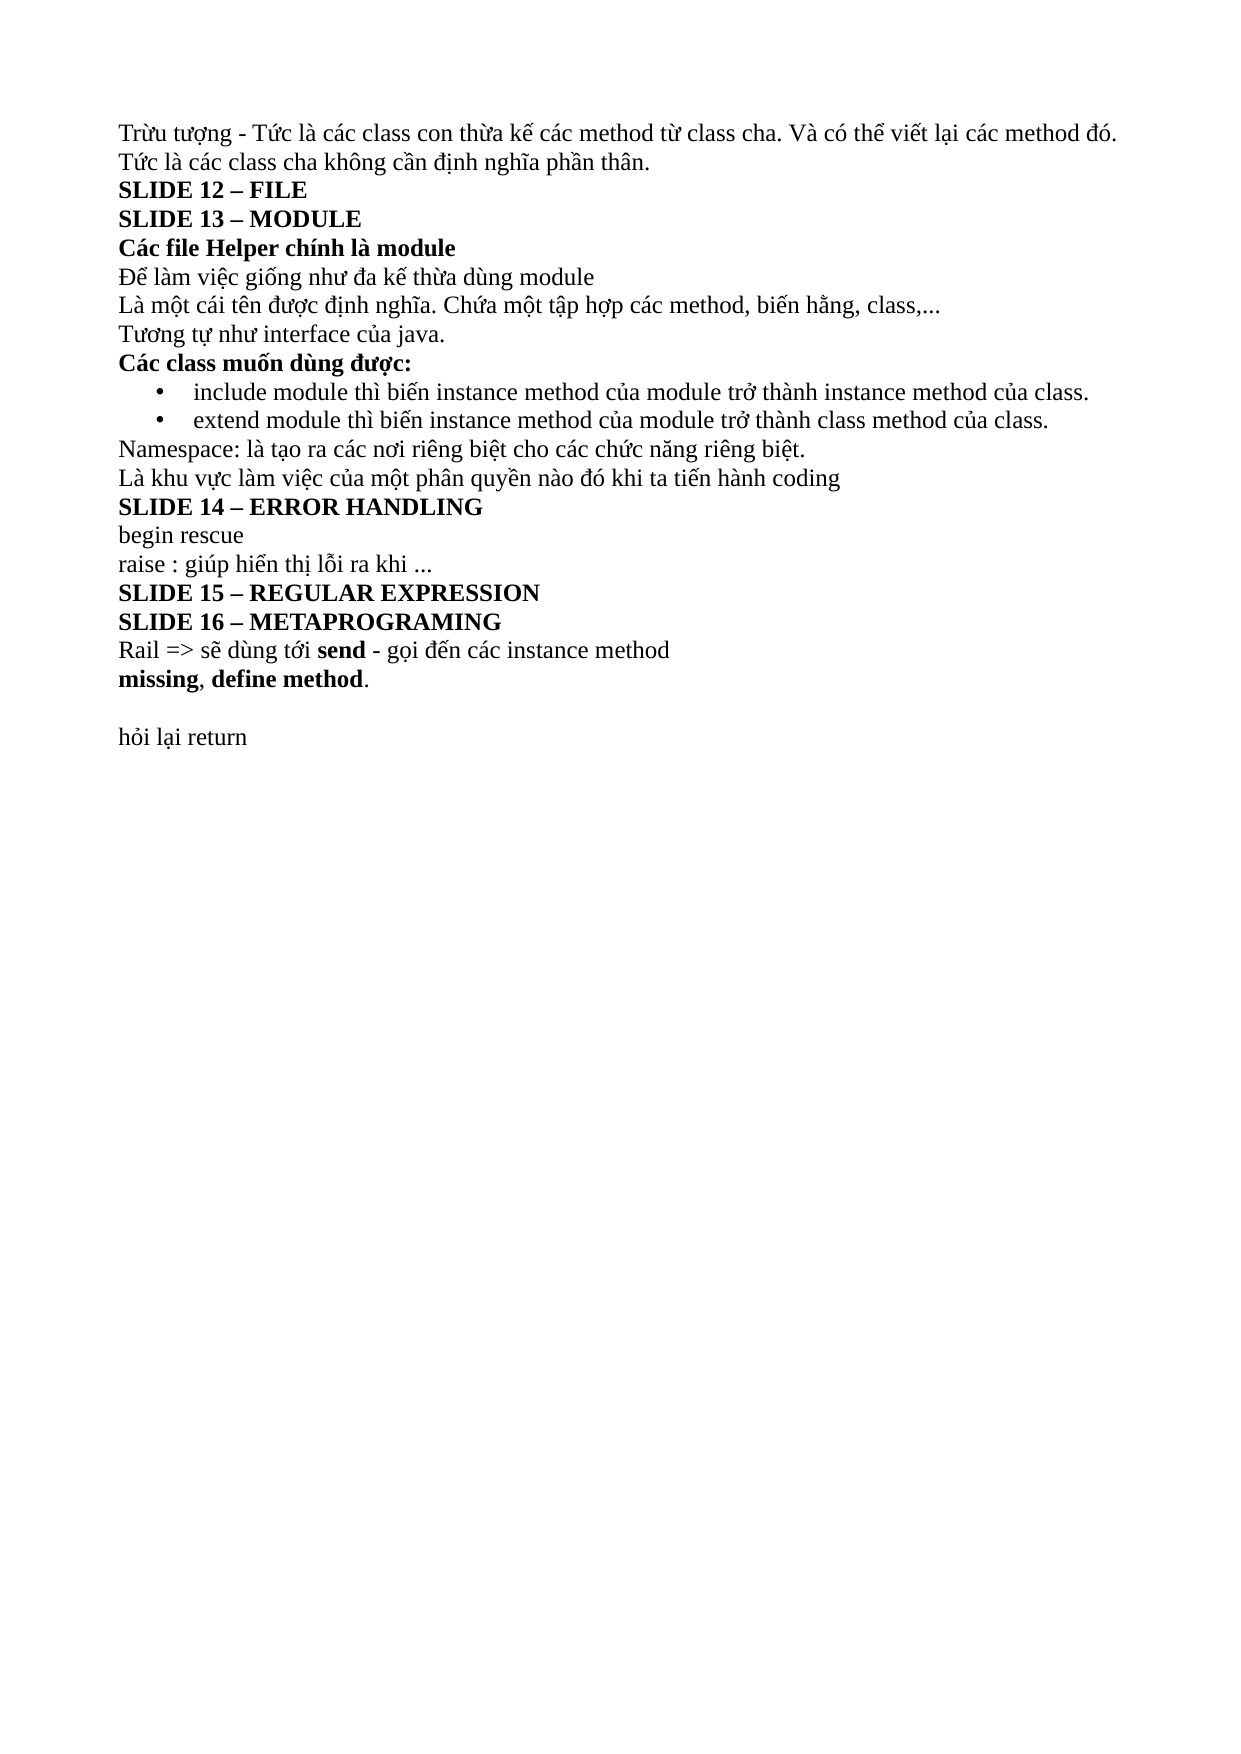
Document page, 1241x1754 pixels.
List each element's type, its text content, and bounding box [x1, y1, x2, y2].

text Namespace: là tạo ra các nơi riêng biệt cho các chức năng riêng biệt. [118, 434, 1122, 463]
text Là một cái tên được định nghĩa. Chứa một tập hợp các method, biến hằng, class,... [118, 291, 1122, 319]
list include module thì biến instance method của module trở thành instance method của class. [156, 377, 1122, 406]
text missing, define method. [118, 664, 1122, 693]
text begin rescue [118, 521, 1122, 549]
text Các file Helper chính là module [118, 233, 1122, 262]
text SLIDE 13 – MODULE [118, 204, 1122, 233]
text Tương tự như interface của java. [118, 319, 1122, 348]
text SLIDE 12 – FILE [118, 176, 1122, 204]
text hỏi lại return [118, 722, 1122, 751]
list extend module thì biến instance method của module trở thành class method của class. [156, 406, 1122, 434]
text Để làm việc giống như đa kế thừa dùng module [118, 262, 1122, 291]
text SLIDE 15 – REGULAR EXPRESSION [118, 578, 1122, 607]
text SLIDE 16 – METAPROGRAMING [118, 607, 1122, 636]
text raise : giúp hiển thị lỗi ra khi ... [118, 549, 1122, 578]
text Các class muốn dùng được: [118, 348, 1122, 377]
text Là khu vực làm việc của một phân quyền nào đó khi ta tiến hành coding [118, 463, 1122, 492]
text SLIDE 14 – ERROR HANDLING [118, 492, 1122, 521]
text Rail => sẽ dùng tới send - gọi đến các instance method [118, 636, 1122, 664]
text Trừu tượng - Tức là các class con thừa kế các method từ class cha. Và có thể viết lại các method đó. Tức là các class cha không cần định nghĩa phần thân. [118, 118, 1122, 176]
